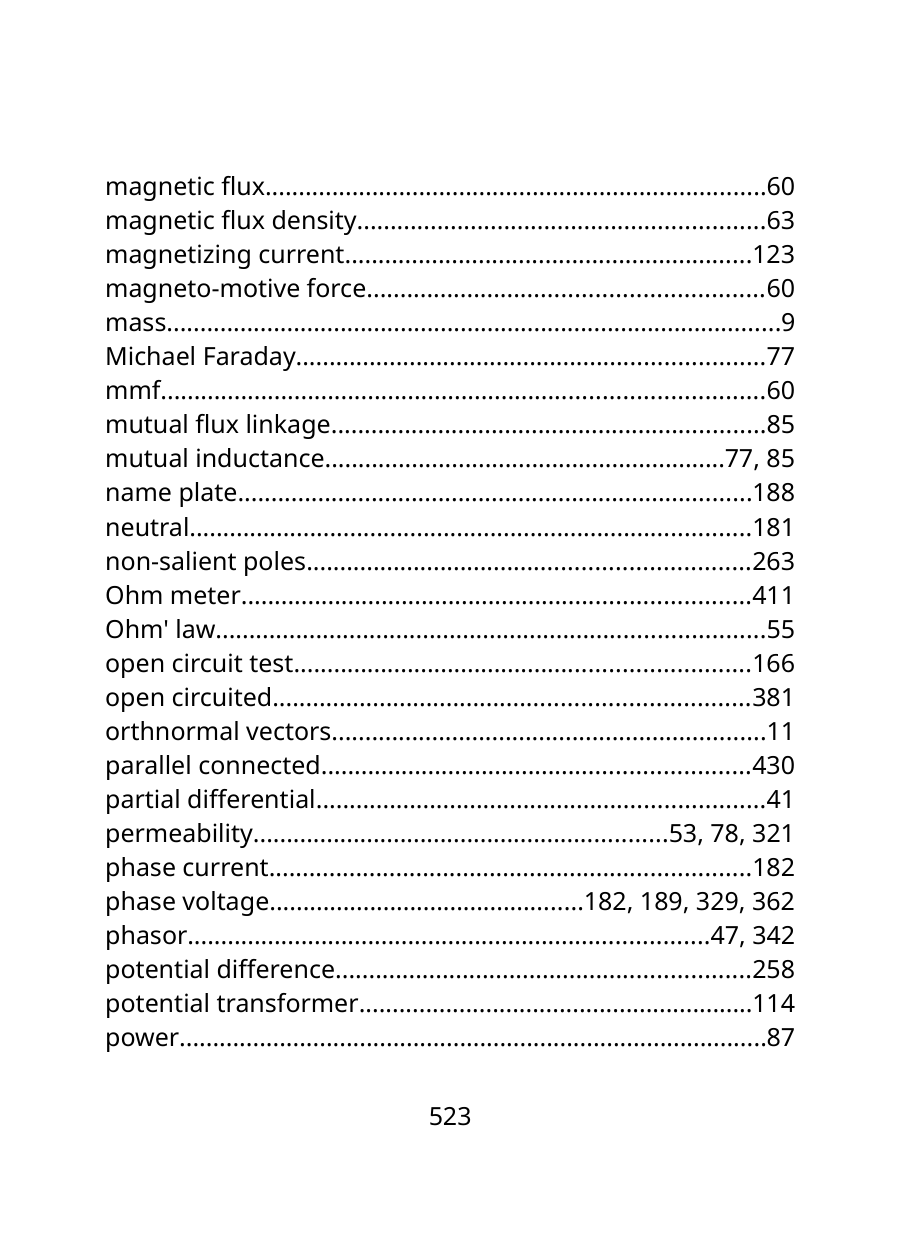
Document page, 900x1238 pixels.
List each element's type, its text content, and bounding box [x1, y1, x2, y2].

text open circuited 381 [105, 679, 795, 713]
text Michael Faraday 77 [105, 339, 795, 373]
text magnetic flux density 63 [105, 203, 795, 237]
text orthnormal vectors 11 [105, 713, 795, 748]
text non-salient poles 263 [105, 543, 795, 577]
text Ohm' law 55 [105, 611, 795, 645]
text magnetizing current 123 [105, 237, 795, 271]
text parallel connected 430 [105, 748, 795, 782]
text partial differential 41 [105, 782, 795, 816]
text permeability 53, 78, 321 [105, 816, 795, 850]
text mutual flux linkage 85 [105, 407, 795, 441]
text mass 9 [105, 305, 795, 339]
text open circuit test 166 [105, 645, 795, 679]
text magnetic flux 60 [105, 168, 795, 203]
text name plate 188 [105, 475, 795, 509]
text phasor 47, 342 [105, 918, 795, 952]
text phase voltage 182, 189, 329, 362 [105, 884, 795, 918]
text phase current 182 [105, 850, 795, 884]
text neutral 181 [105, 509, 795, 543]
text mmf 60 [105, 373, 795, 407]
text potential difference 258 [105, 952, 795, 986]
text potential transformer 114 [105, 986, 795, 1020]
text mutual inductance 77, 85 [105, 441, 795, 475]
text power 87 [105, 1020, 795, 1054]
text magneto-motive force 60 [105, 271, 795, 305]
text Ohm meter 411 [105, 577, 795, 611]
